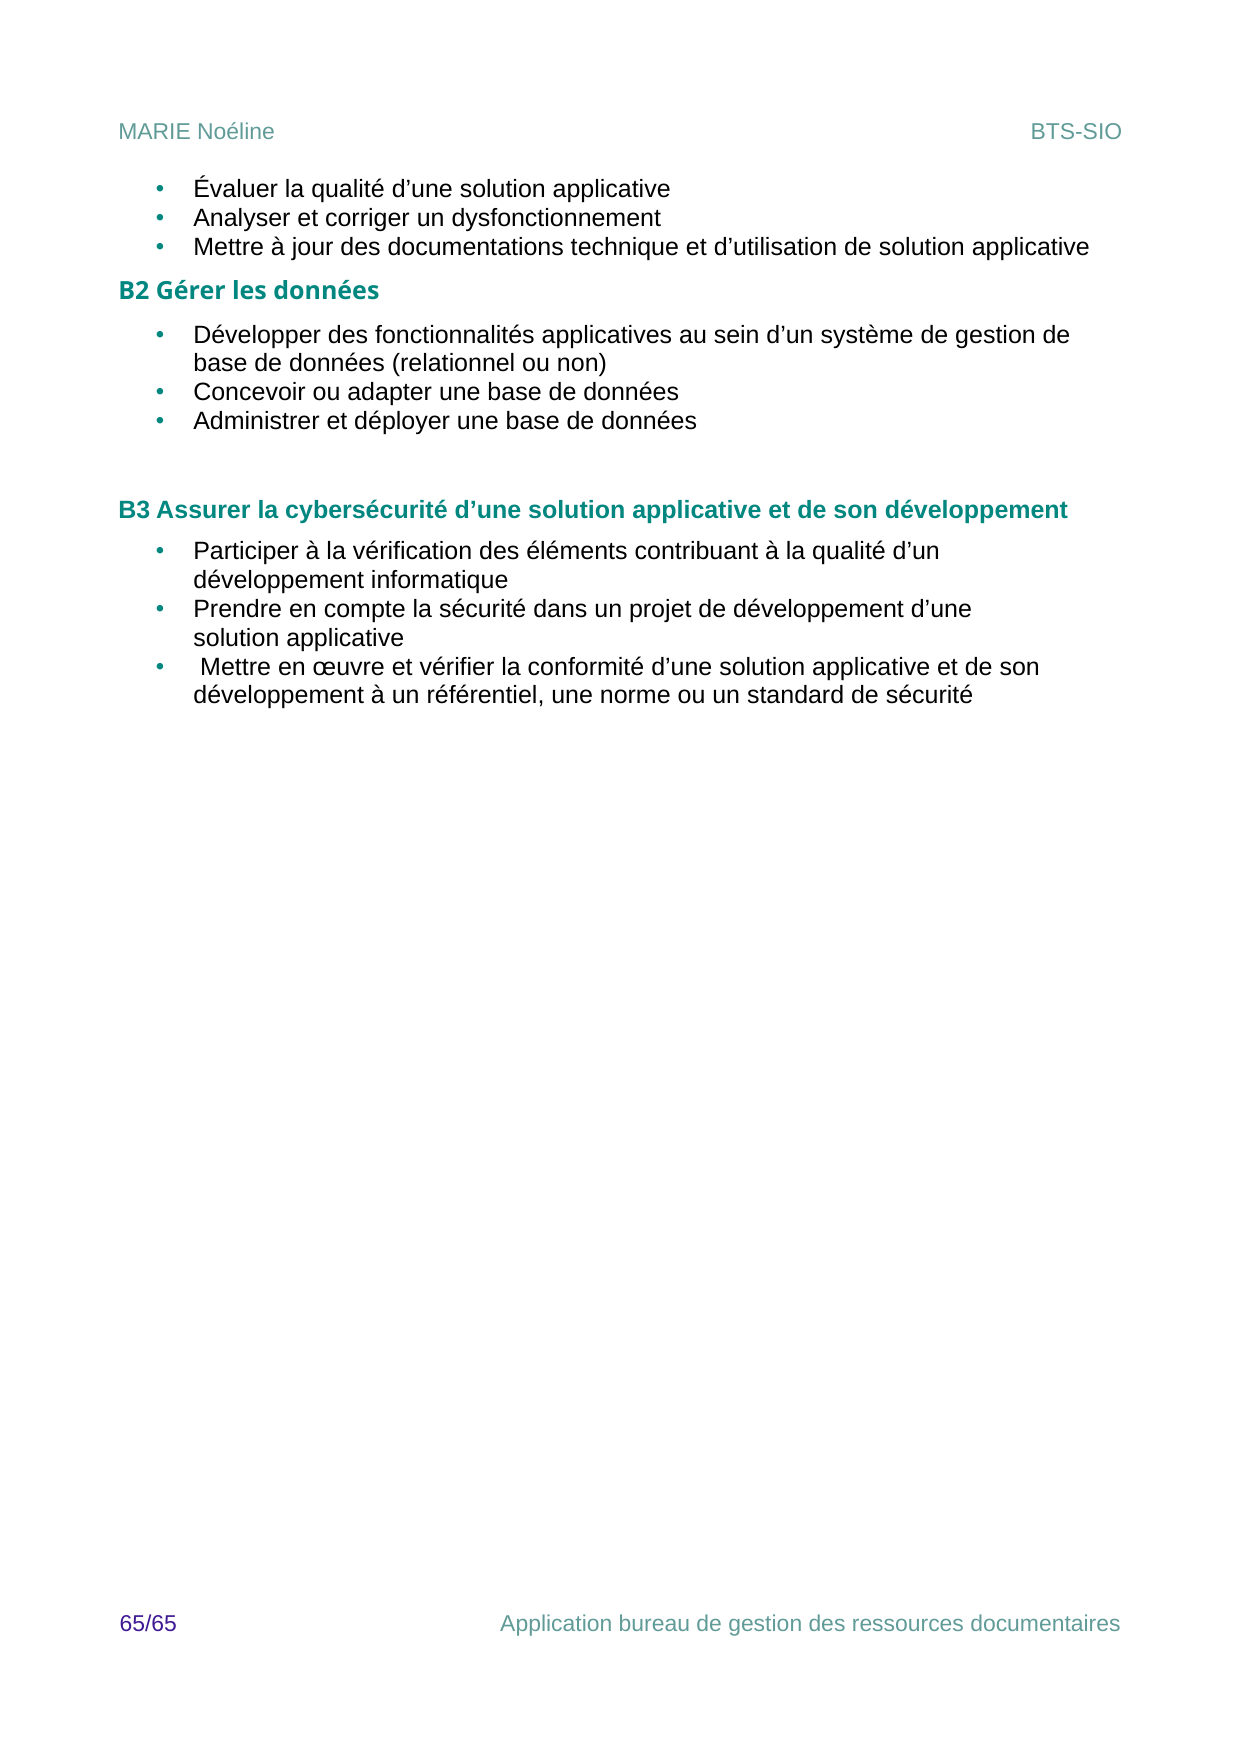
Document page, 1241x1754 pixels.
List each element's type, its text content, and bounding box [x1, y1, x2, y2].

list Prendre en compte la sécurité dans un projet de développement d’une solution applicative [156, 594, 1122, 651]
list Participer à la vérification des éléments contribuant à la qualité d’un développement informatique [156, 536, 1122, 594]
list Analyser et corriger un dysfonctionnement [156, 203, 1122, 232]
list Mettre en œuvre et vérifier la conformité d’une solution applicative et de son développement à un référentiel, une norme ou un standard de sécurité [156, 651, 1122, 709]
list Concevoir ou adapter une base de données [156, 377, 1122, 406]
subtitle B2 Gérer les données [118, 273, 1122, 307]
list Développer des fonctionnalités applicatives au sein d’un système de gestion de base de données (relationnel ou non) [156, 319, 1122, 377]
subtitle B3 Assurer la cybersécurité d’une solution applicative et de son développement [118, 495, 1122, 524]
list Mettre à jour des documentations technique et d’utilisation de solution applicative [156, 232, 1122, 261]
list Administrer et déployer une base de données [156, 406, 1122, 435]
list Évaluer la qualité d’une solution applicative [156, 174, 1122, 203]
